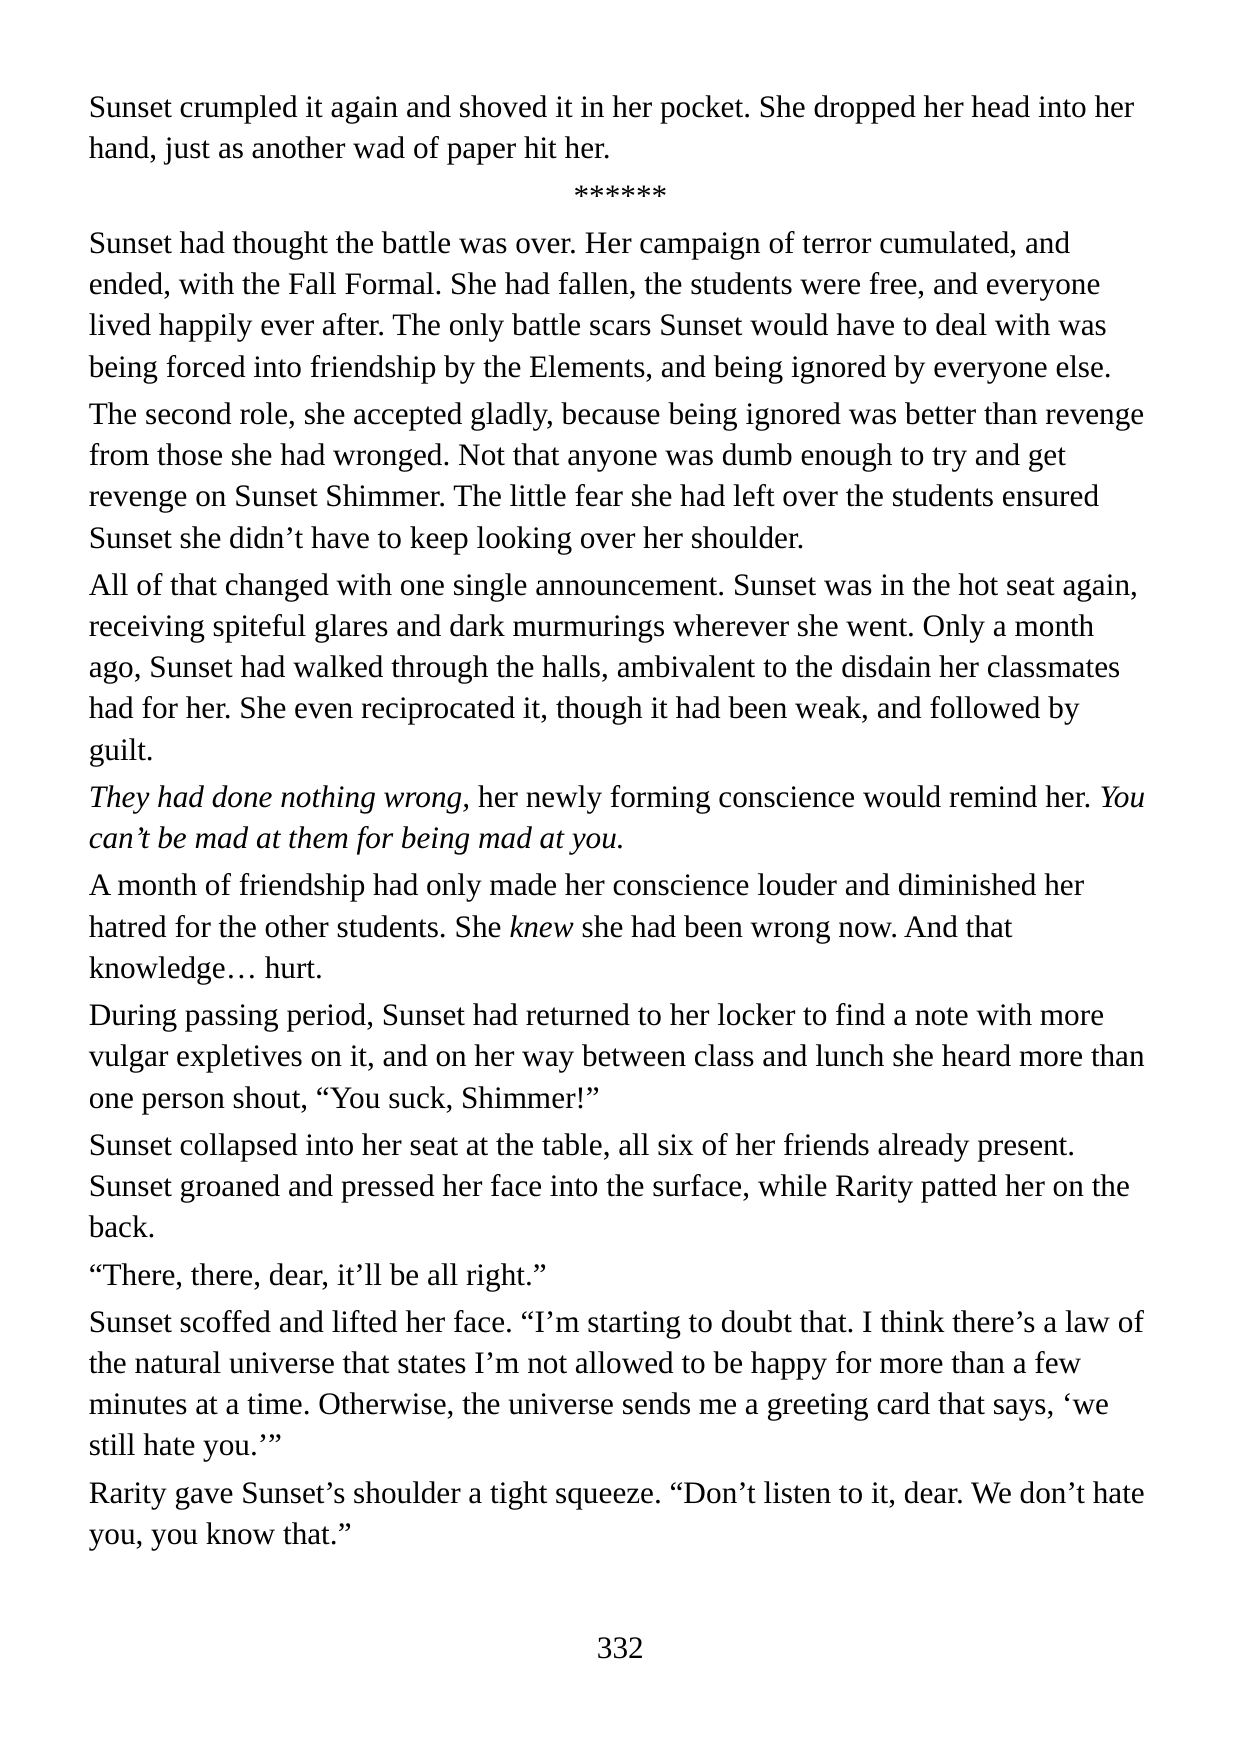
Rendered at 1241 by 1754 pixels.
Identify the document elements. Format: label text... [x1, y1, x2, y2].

text A month of friendship had only made her conscience louder and diminished her hatred for the other students. She knew she had been wrong now. And that knowledge… hurt. [88, 867, 1152, 985]
text ****** [88, 177, 1152, 213]
text Sunset scoffed and lifted her face. “I’m starting to doubt that. I think there’s a law of the natural universe that states I’m not allowed to be happy for more than a few minutes at a time. Otherwise, the universe sends me a greeting card that says, ‘we still hate you.’” [88, 1303, 1152, 1463]
text The second role, she accepted gladly, because being ignored was better than revenge from those she had wronged. Not that anyone was dumb enough to try and get revenge on Sunset Shimmer. The little fear she had left over the students ensured Sunset she didn’t have to keep looking over her shoulder. [88, 395, 1152, 555]
text Sunset crumpled it again and shoved it in her pocket. She dropped her head into her hand, just as another wad of paper hit her. [88, 88, 1152, 166]
text Rarity gave Sunset’s shoulder a tight squeeze. “Don’t listen to it, dear. We don’t hate you, you know that.” [88, 1474, 1152, 1551]
text All of that changed with one single announcement. Sunset was in the hot seat again, receiving spiteful glares and dark murmurings wherever she went. Only a month ago, Sunset had walked through the halls, ambivalent to the disdain her classmates had for her. She even reciprocated it, though it had been weak, and followed by guilt. [88, 566, 1152, 767]
text “There, there, dear, it’ll be all right.” [88, 1256, 1152, 1292]
text Sunset collapsed into her seat at the table, all six of her friends already present. Sunset groaned and pressed her face into the surface, while Rarity patted her on the back. [88, 1126, 1152, 1244]
text During passing period, Sunset had returned to her locker to find a note with more vulgar expletives on it, and on her way between class and lunch she heard more than one person shout, “You suck, Shimmer!” [88, 996, 1152, 1115]
text Sunset had thought the battle was over. Her campaign of terror cumulated, and ended, with the Fall Formal. She had fallen, the students were free, and everyone lived happily ever after. The only battle scars Sunset would have to deal with was being forced into friendship by the Elements, and being ignored by everyone else. [88, 224, 1152, 384]
text They had done nothing wrong, her newly forming conscience would remind her. You can’t be mad at them for being mad at you. [88, 778, 1152, 855]
